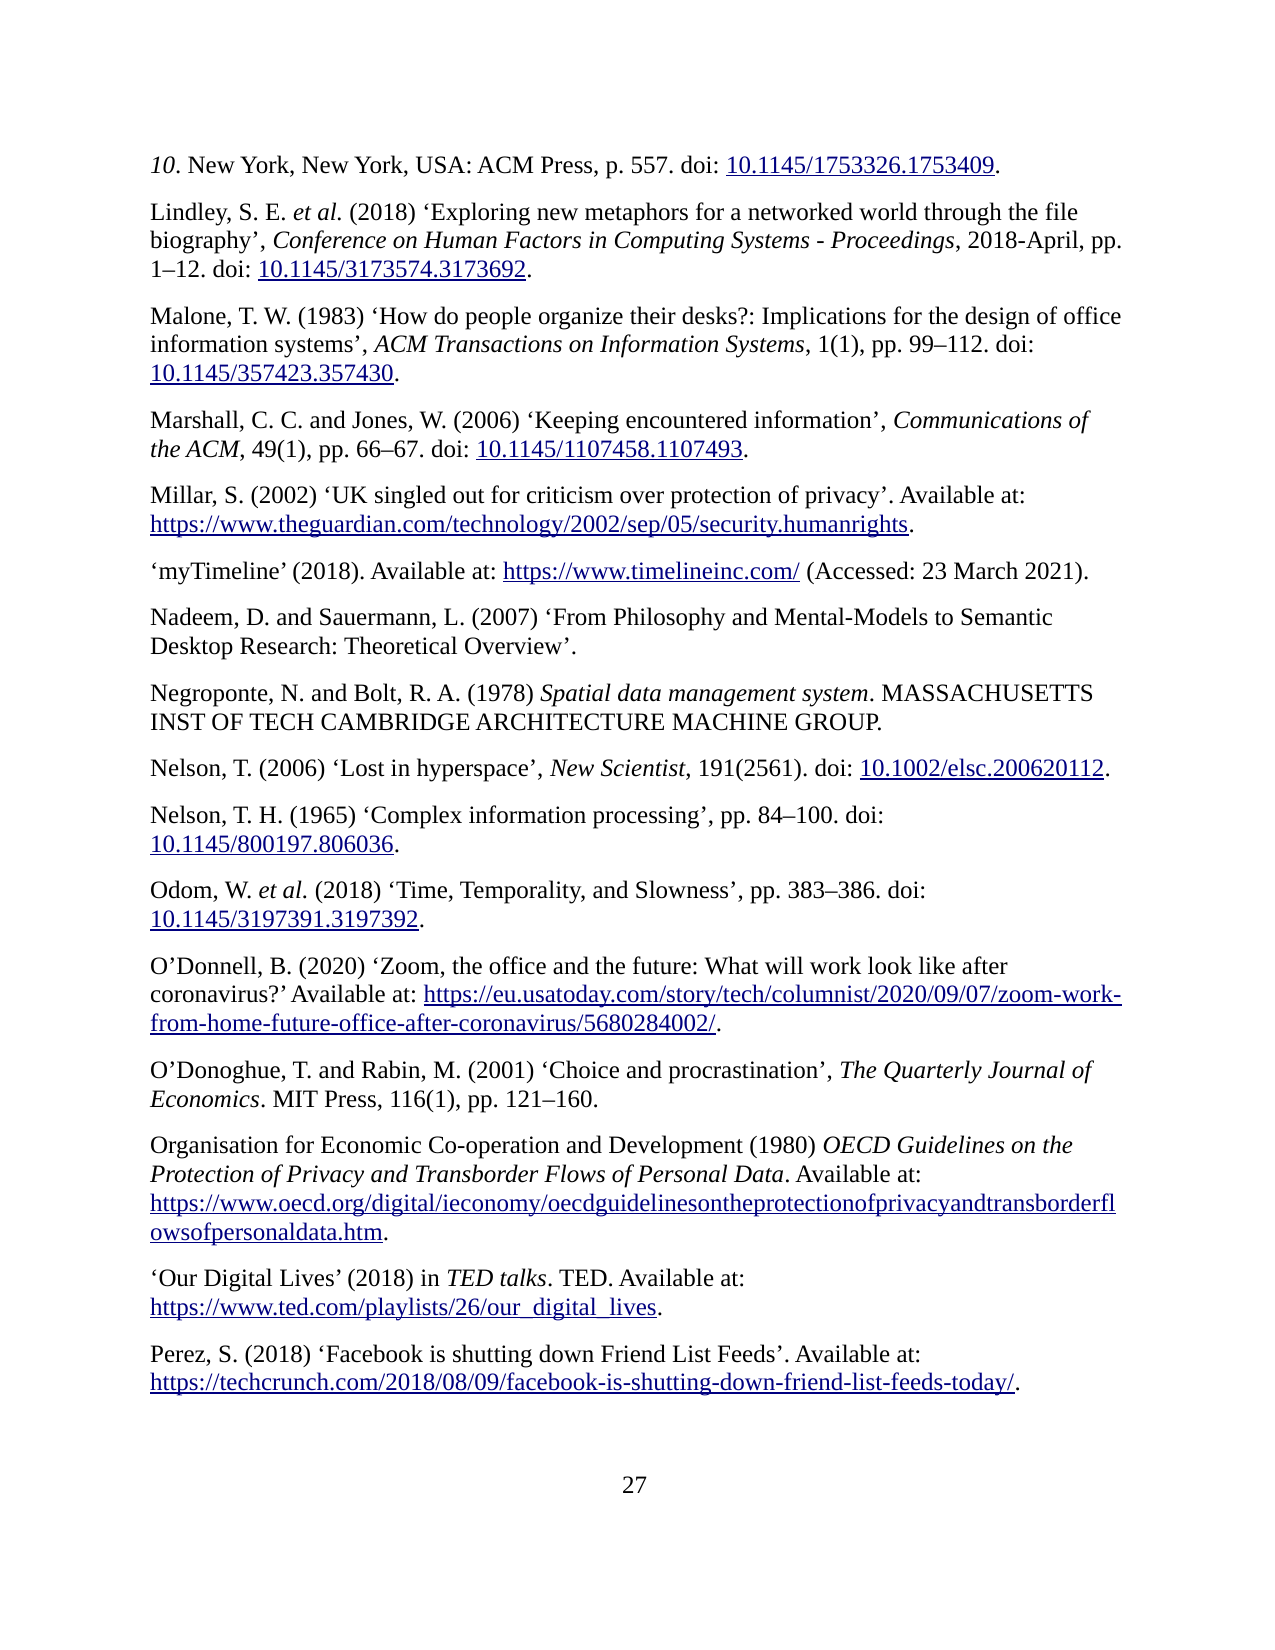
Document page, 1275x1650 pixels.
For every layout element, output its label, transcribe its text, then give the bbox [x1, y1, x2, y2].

text Odom, W. et al. (2018) ‘Time, Temporality, and Slowness’, pp. 383–386. doi: 10.1145/3197391.3197392. [150, 875, 1125, 933]
text Perez, S. (2018) ‘Facebook is shutting down Friend List Feeds’. Available at: https://techcrunch.com/2018/08/09/facebook-is-shutting-down-friend-list-feeds-today/. [150, 1339, 1125, 1396]
text O’Donnell, B. (2020) ‘Zoom, the office and the future: What will work look like after coronavirus?’ Available at: https://eu.usatoday.com/story/tech/columnist/2020/09/07/zoom-work-from-home-future-office-after-coronavirus/5680284002/. [150, 951, 1125, 1037]
text Nelson, T. (2006) ‘Lost in hyperspace’, New Scientist, 191(2561). doi: 10.1002/elsc.200620112. [150, 753, 1125, 782]
text Lindley, S. E. et al. (2018) ‘Exploring new metaphors for a networked world through the file biography’, Conference on Human Factors in Computing Systems - Proceedings, 2018-April, pp. 1–12. doi: 10.1145/3173574.3173692. [150, 197, 1125, 283]
text Organisation for Economic Co-operation and Development (1980) OECD Guidelines on the Protection of Privacy and Transborder Flows of Personal Data. Available at: https://www.oecd.org/digital/ieconomy/oecdguidelinesontheprotectionofprivacyandtransborderflowsofpersonaldata.htm. [150, 1130, 1125, 1245]
text 10. New York, New York, USA: ACM Press, p. 557. doi: 10.1145/1753326.1753409. [150, 150, 1125, 179]
text Nelson, T. H. (1965) ‘Complex information processing’, pp. 84–100. doi: 10.1145/800197.806036. [150, 800, 1125, 857]
text Malone, T. W. (1983) ‘How do people organize their desks?: Implications for the design of office information systems’, ACM Transactions on Information Systems, 1(1), pp. 99–112. doi: 10.1145/357423.357430. [150, 301, 1125, 387]
text O’Donoghue, T. and Rabin, M. (2001) ‘Choice and procrastination’, The Quarterly Journal of Economics. MIT Press, 116(1), pp. 121–160. [150, 1055, 1125, 1112]
text Marshall, C. C. and Jones, W. (2006) ‘Keeping encountered information’, Communications of the ACM, 49(1), pp. 66–67. doi: 10.1145/1107458.1107493. [150, 405, 1125, 462]
text Negroponte, N. and Bolt, R. A. (1978) Spatial data management system. MASSACHUSETTS INST OF TECH CAMBRIDGE ARCHITECTURE MACHINE GROUP. [150, 678, 1125, 735]
text Millar, S. (2002) ‘UK singled out for criticism over protection of privacy’. Available at: https://www.theguardian.com/technology/2002/sep/05/security.humanrights. [150, 480, 1125, 538]
text Nadeem, D. and Sauermann, L. (2007) ‘From Philosophy and Mental-Models to Semantic Desktop Research: Theoretical Overview’. [150, 602, 1125, 660]
text ‘Our Digital Lives’ (2018) in TED talks. TED. Available at: https://www.ted.com/playlists/26/our_digital_lives. [150, 1263, 1125, 1321]
text ‘myTimeline’ (2018). Available at: https://www.timelineinc.com/ (Accessed: 23 March 2021). [150, 556, 1125, 584]
